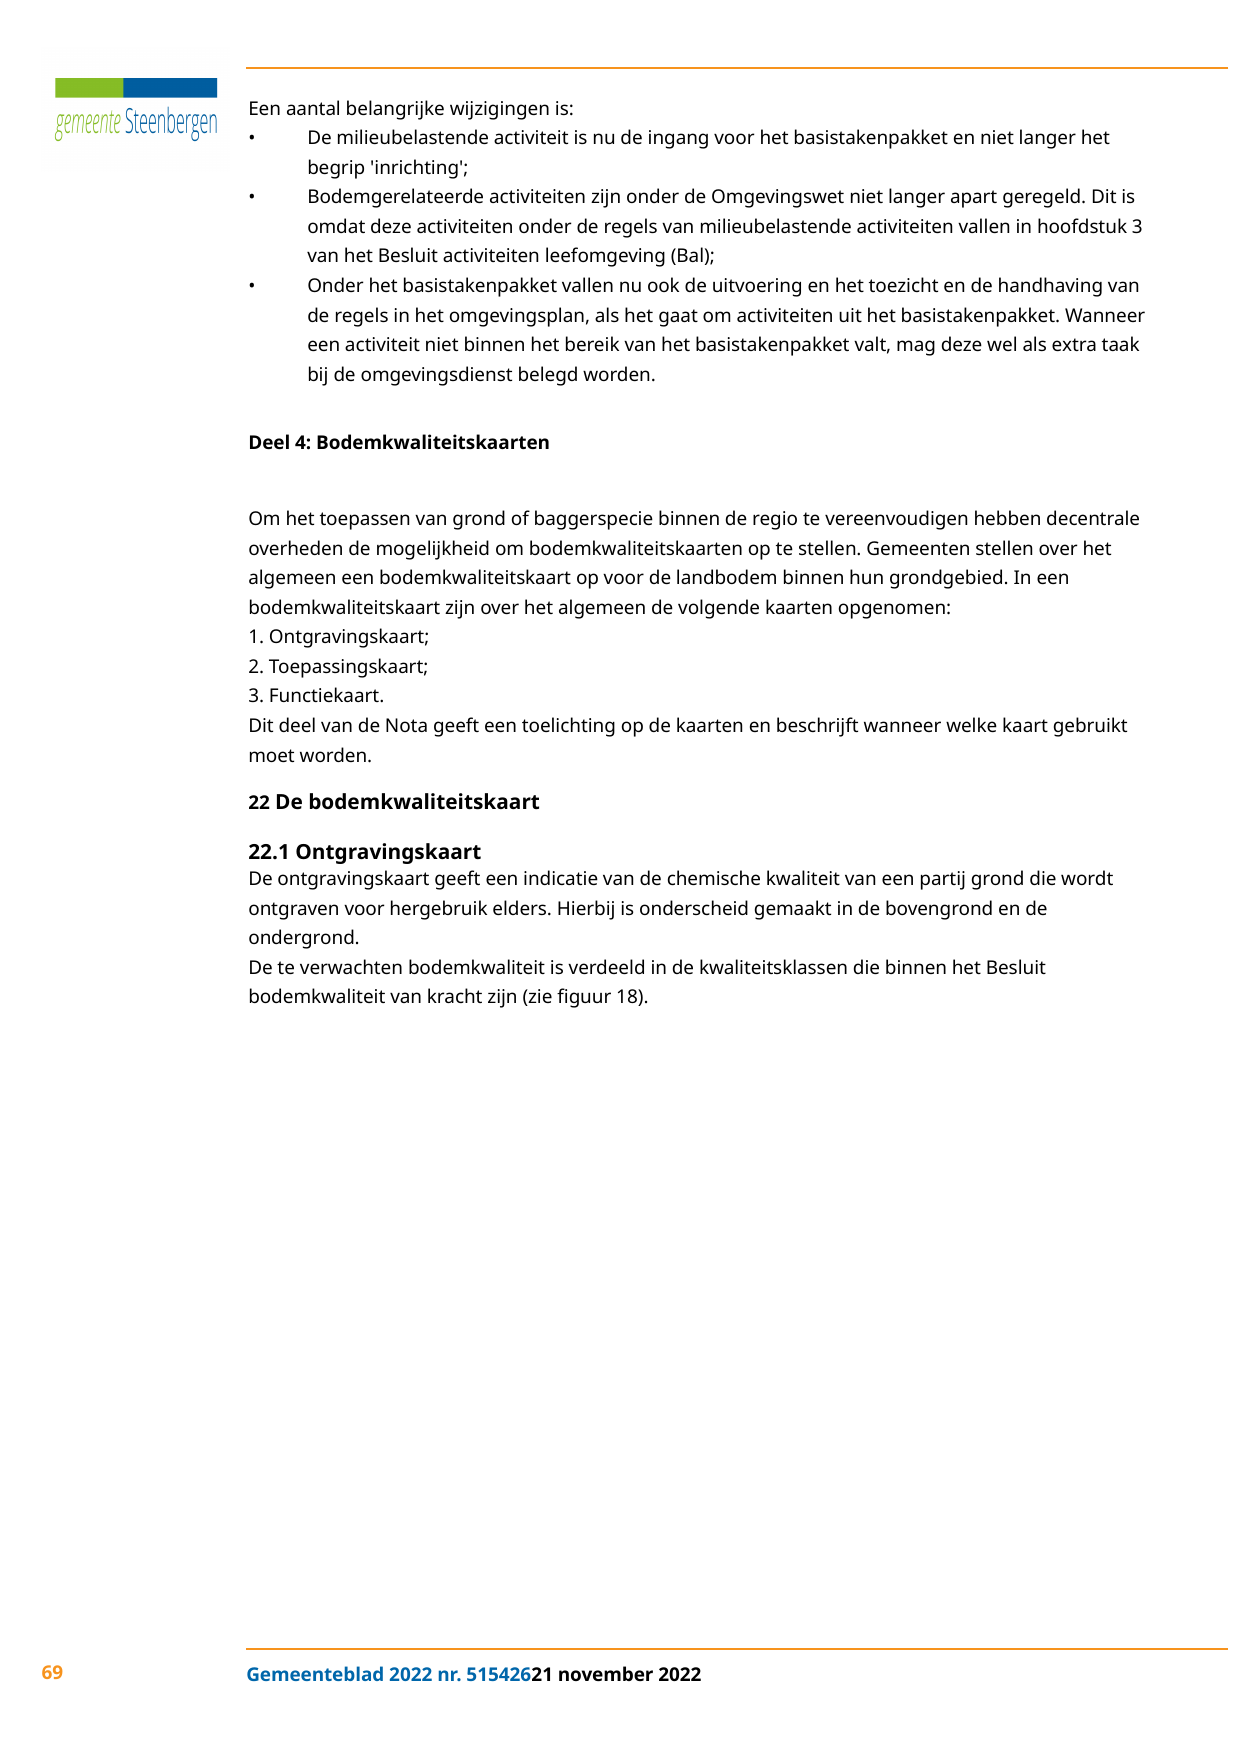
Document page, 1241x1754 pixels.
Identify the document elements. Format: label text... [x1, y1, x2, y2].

list Bodemgerelateerde activiteiten zijn onder de Omgevingswet niet langer apart geregeld. Dit is omdat deze activiteiten onder de regels van milieubelastende activiteiten vallen in hoofdstuk 3 van het Besluit activiteiten leefomgeving (Bal); [248, 183, 1152, 268]
list Onder het basistakenpakket vallen nu ook de uitvoering en het toezicht en de handhaving van de regels in het omgevingsplan, als het gaat om activiteiten uit het basistakenpakket. Wanneer een activiteit niet binnen het bereik van het basistakenpakket valt, mag deze wel als extra taak bij de omgevingsdienst belegd worden. [248, 272, 1152, 387]
text 3. Functiekaart. [248, 683, 1152, 708]
text Een aantal belangrijke wijzigingen is: [248, 95, 1152, 121]
text Deel 4: Bodemkwaliteitskaarten [248, 427, 1152, 456]
text Om het toepassen van grond of baggerspecie binnen de regio te vereenvoudigen hebben decentrale overheden de mogelijkheid om bodemkwaliteitskaarten op te stellen. Gemeenten stellen over het algemeen een bodemkwaliteitskaart op voor de landbodem binnen hun grondgebied. In een bodemkwaliteitskaart zijn over het algemeen de volgende kaarten opgenomen: [248, 505, 1152, 620]
picture [41, 47, 231, 172]
text Dit deel van de Nota geeft een toelichting op de kaarten en beschrijft wanneer welke kaart gebruikt moet worden. [248, 712, 1152, 768]
list De milieubelastende activiteit is nu de ingang voor het basistakenpakket en niet langer het begrip 'inrichting'; [248, 124, 1152, 180]
text 2. Toepassingskaart; [248, 653, 1152, 679]
text De te verwachten bodemkwaliteit is verdeeld in de kwaliteitsklassen die binnen het Besluit bodemkwaliteit van kracht zijn (zie figuur 18). [248, 954, 1152, 1009]
text 1. Ontgravingskaart; [248, 623, 1152, 649]
text De ontgravingskaart geeft een indicatie van de chemische kwaliteit van een partij grond die wordt ontgraven voor hergebruik elders. Hierbij is onderscheid gemaakt in de bovengrond en de ondergrond. [248, 865, 1152, 950]
text 22.1 Ontgravingskaart [248, 837, 1152, 865]
text 22 De bodemkwaliteitskaart [248, 787, 1152, 816]
